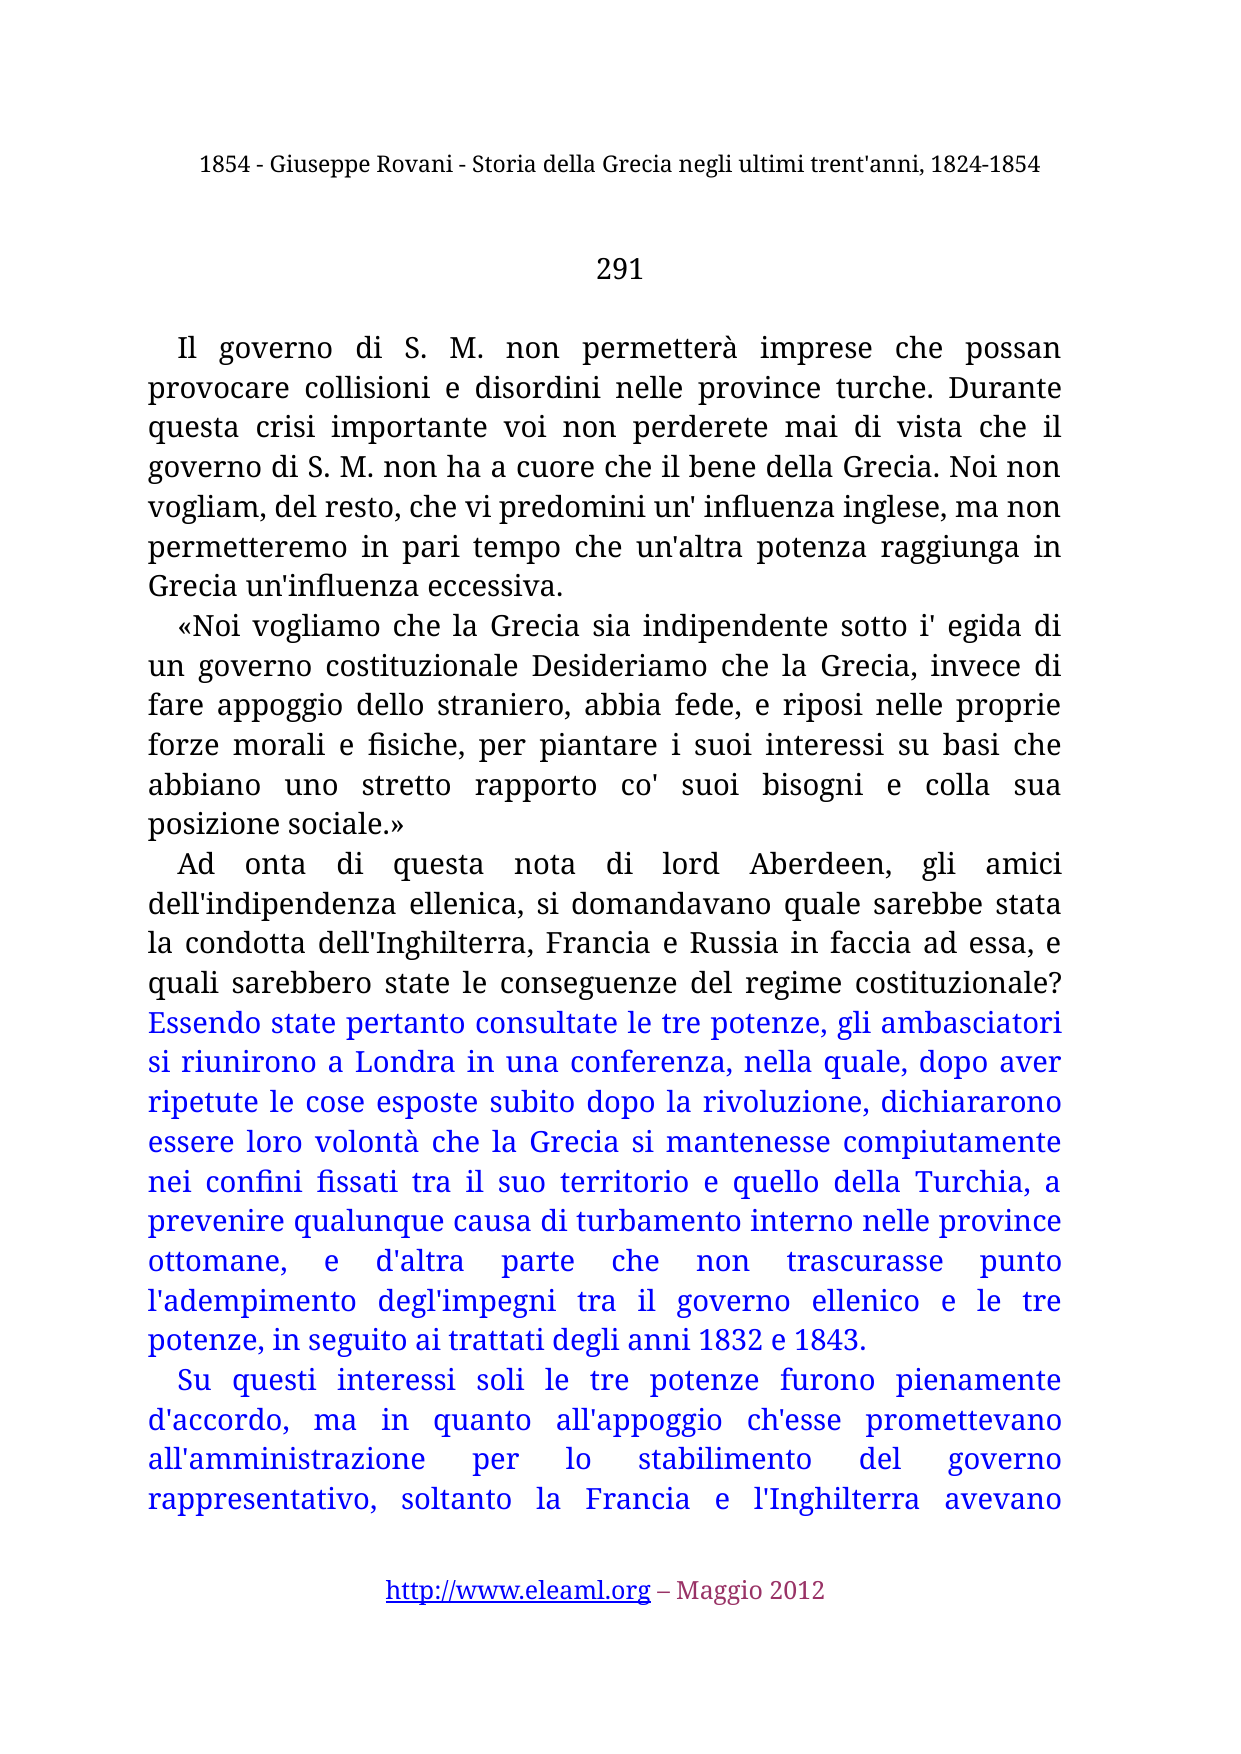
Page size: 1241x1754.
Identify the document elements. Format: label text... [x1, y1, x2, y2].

text 291 [148, 248, 1063, 288]
text Il governo di S. M. non permetterà imprese che possan provocare collisioni e disordini nelle province turche. Durante questa crisi importante voi non perderete mai di vista che il governo di S. M. non ha a cuore che il bene della Grecia. Noi non vogliam, del resto, che vi predomini un' influenza inglese, ma non permetteremo in pari tempo che un'altra potenza raggiunga in Grecia un'influenza eccessiva. [148, 327, 1063, 605]
text «Noi vogliamo che la Grecia sia indipendente sotto i' egida di un governo costituzionale Desideriamo che la Grecia, invece di fare appoggio dello straniero, abbia fede, e riposi nelle proprie forze morali e fisiche, per piantare i suoi interessi su basi che abbiano uno stretto rapporto co' suoi bisogni e colla sua posizione sociale.» [148, 605, 1063, 843]
text Su questi interessi soli le tre potenze furono pienamente d'accordo, ma in quanto all'appoggio ch'esse promettevano all'amministrazione per lo stabilimento del governo rappresentativo, soltanto la Francia e l'Inghilterra avevano [148, 1359, 1063, 1518]
text Ad onta di questa nota di lord Aberdeen, gli amici dell'indipendenza ellenica, si domandavano quale sarebbe stata la condotta dell'Inghilterra, Francia e Russia in faccia ad essa, e quali sarebbero state le conseguenze del regime costituzionale? Essendo state pertanto consultate le tre potenze, gli ambasciatori si riunirono a Londra in una conferenza, nella quale, dopo aver ripetute le cose esposte subito dopo la rivoluzione, dichiararono essere loro volontà che la Grecia si mantenesse compiutamente nei confini fissati tra il suo territorio e quello della Turchia, a prevenire qualunque causa di turbamento interno nelle province ottomane, e d'altra parte che non trascurasse punto l'adempimento degl'impegni tra il governo ellenico e le tre potenze, in seguito ai trattati degli anni 1832 e 1843. [148, 843, 1063, 1359]
